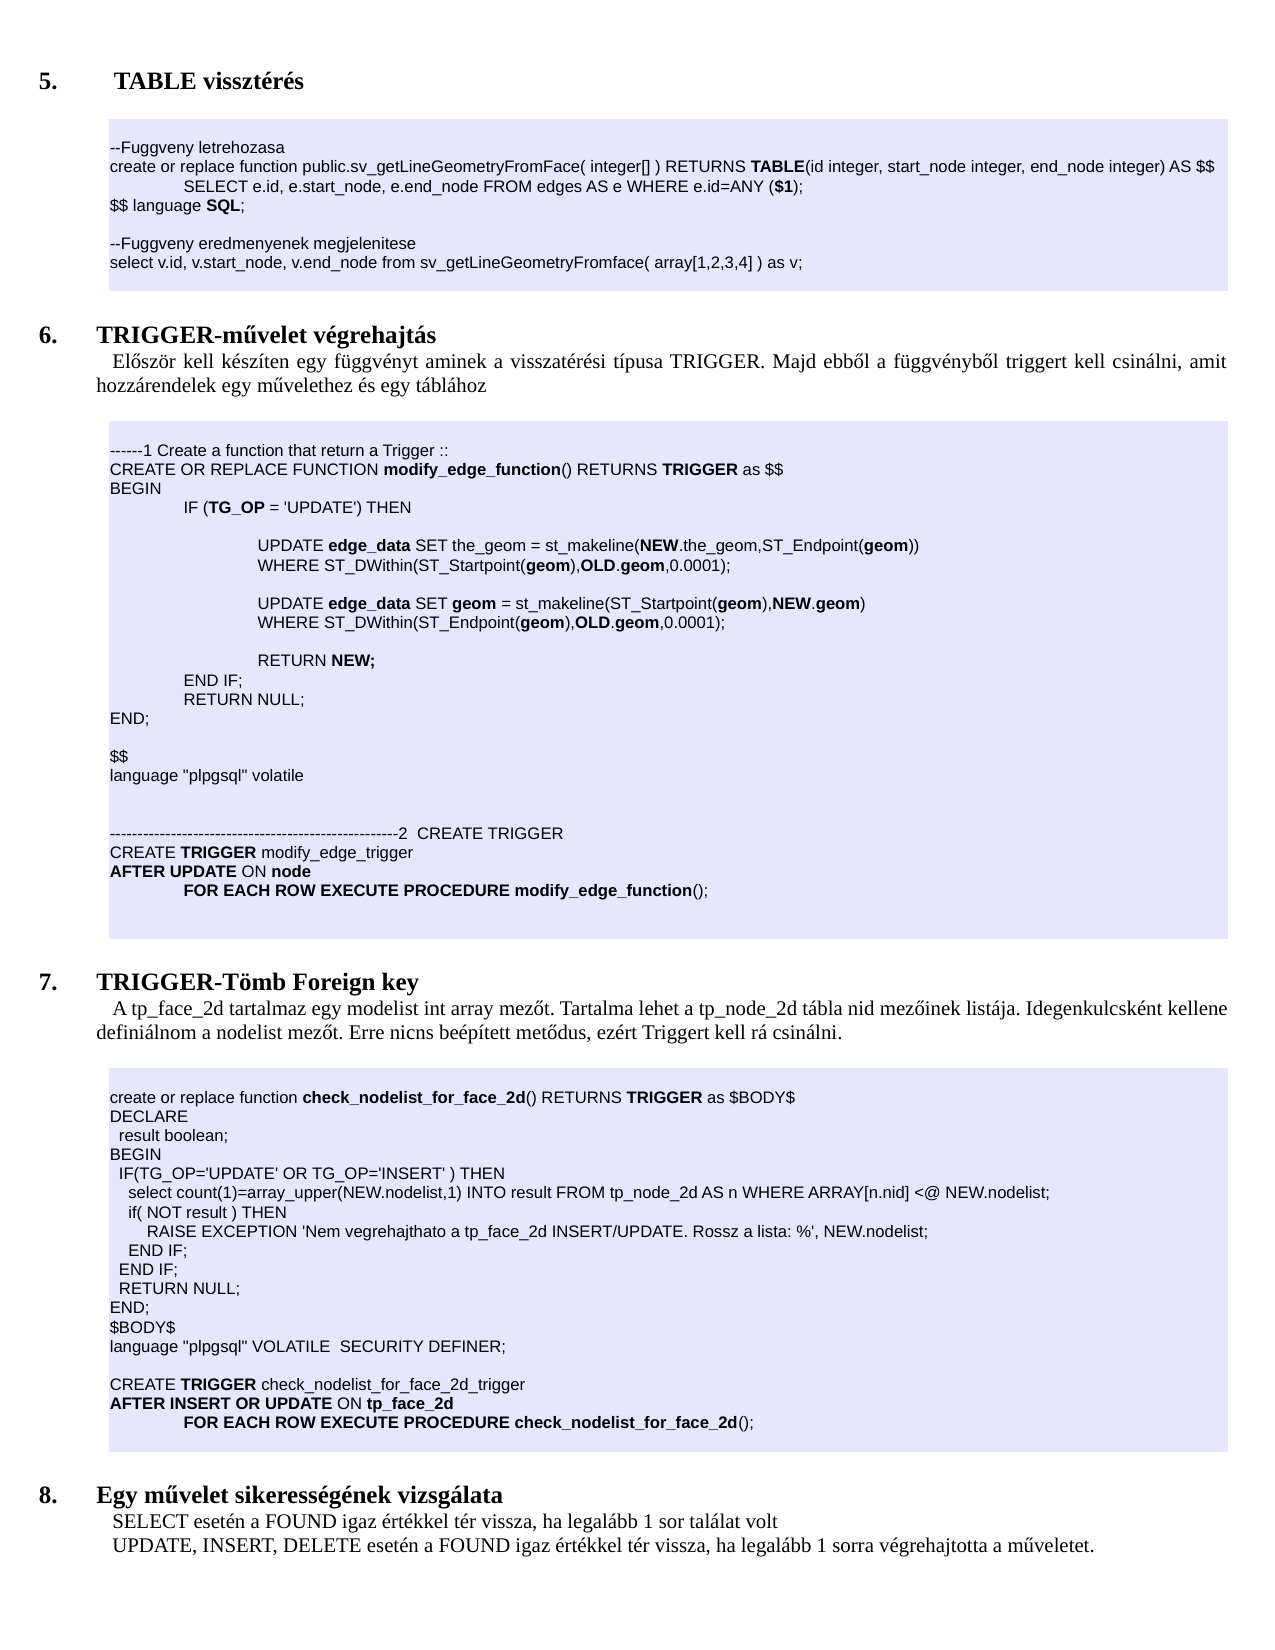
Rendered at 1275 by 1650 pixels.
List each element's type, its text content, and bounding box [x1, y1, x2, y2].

text $$ language SQL; [109, 196, 1228, 215]
text 8. Egy művelet sikerességének vizsgálata [39, 1480, 1228, 1509]
text language "plpgsql" VOLATILE SECURITY DEFINER; [109, 1337, 1228, 1375]
text --Fuggveny eredmenyenek megjelenitese [109, 234, 1228, 253]
text END IF; [109, 1241, 1228, 1260]
text ------1 Create a function that return a Trigger :: CREATE OR REPLACE FUNCTION modify_edge_function() RETURNS TRIGGER as $$ BEGIN IF (TG_OP = 'UPDATE') THEN UPDATE edge_data SET the_geom = st_makeline(NEW.the_geom,ST_Endpoint(geom)) WHERE ST_DWithin(ST_Startpoint(geom),OLD.geom,0.0001); UPDATE edge_data SET geom = st_makeline(ST_Startpoint(geom),NEW.geom) WHERE ST_DWithin(ST_Endpoint(geom),OLD.geom,0.0001); RETURN NEW; END IF; RETURN NULL; END; $$ language "plpgsql" volatile ----------------------------------------------------2 CREATE TRIGGER CREATE TRIGGER modify_edge_trigger AFTER UPDATE ON node FOR EACH ROW EXECUTE PROCEDURE modify_edge_function(); [109, 440, 1228, 900]
text result boolean; [109, 1126, 1228, 1145]
text --Fuggveny letrehozasa [109, 138, 1228, 157]
text if( NOT result ) THEN [109, 1202, 1228, 1222]
text DECLARE [109, 1107, 1228, 1126]
list TABLE vissztérés [39, 66, 1228, 95]
text Először kell készíten egy függvényt aminek a visszatérési típusa TRIGGER. Majd ebből a függvényből triggert kell csinálni, amit hozzárendelek egy művelethez és egy táblához [96, 349, 1228, 397]
text SELECT e.id, e.start_node, e.end_node FROM edges AS e WHERE e.id=ANY ($1); [109, 176, 1228, 196]
text A tp_face_2d tartalmaz egy modelist int array mezőt. Tartalma lehet a tp_node_2d tábla nid mezőinek listája. Idegenkulcsként kellene definiálnom a nodelist mezőt. Erre nicns beépített metődus, ezért Triggert kell rá csinálni. [96, 996, 1228, 1044]
text 6. TRIGGER-művelet végrehajtás [39, 320, 1228, 349]
text BEGIN [109, 1145, 1228, 1164]
text UPDATE, INSERT, DELETE esetén a FOUND igaz értékkel tér vissza, ha legalább 1 sorra végrehajtotta a műveletet. [96, 1533, 1228, 1557]
text SELECT esetén a FOUND igaz értékkel tér vissza, ha legalább 1 sor találat volt [96, 1509, 1228, 1533]
text select v.id, v.start_node, v.end_node from sv_getLineGeometryFromface( array[1,2,3,4] ) as v; [109, 253, 1228, 272]
text END; [109, 1298, 1228, 1317]
text 7. TRIGGER-Tömb Foreign key [39, 967, 1228, 996]
text select count(1)=array_upper(NEW.nodelist,1) INTO result FROM tp_node_2d AS n WHERE ARRAY[n.nid] <@ NEW.nodelist; [109, 1183, 1228, 1202]
text RETURN NULL; [109, 1279, 1228, 1298]
text $BODY$ [109, 1317, 1228, 1337]
text create or replace function public.sv_getLineGeometryFromFace( integer[] ) RETURNS TABLE(id integer, start_node integer, end_node integer) AS $$ [109, 157, 1228, 176]
text IF(TG_OP='UPDATE' OR TG_OP='INSERT' ) THEN [109, 1164, 1228, 1183]
text CREATE TRIGGER check_nodelist_for_face_2d_trigger AFTER INSERT OR UPDATE ON tp_face_2d FOR EACH ROW EXECUTE PROCEDURE check_nodelist_for_face_2d(); [109, 1375, 1228, 1432]
text END IF; [109, 1260, 1228, 1279]
text RAISE EXCEPTION 'Nem vegrehajthato a tp_face_2d INSERT/UPDATE. Rossz a lista: %', NEW.nodelist; [109, 1222, 1228, 1241]
text create or replace function check_nodelist_for_face_2d() RETURNS TRIGGER as $BODY$ [109, 1087, 1228, 1107]
